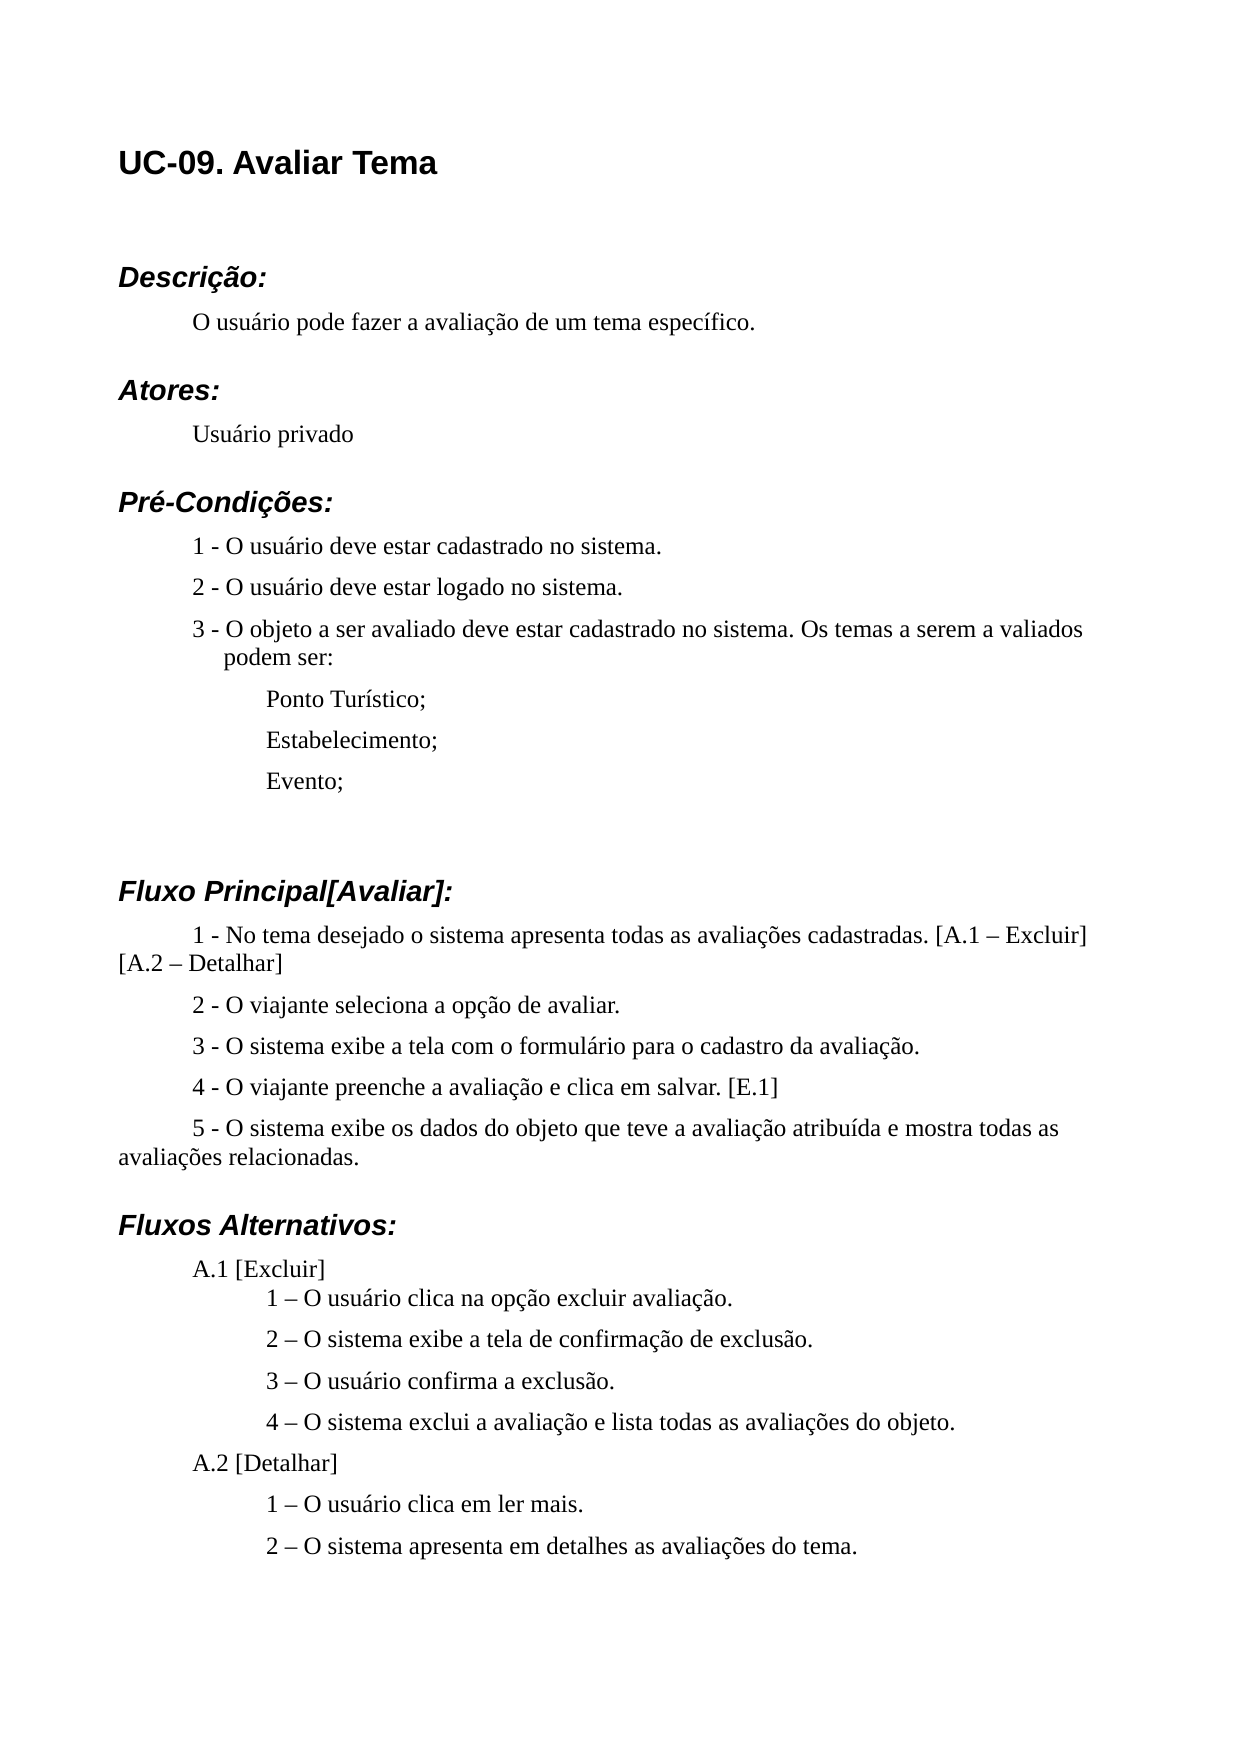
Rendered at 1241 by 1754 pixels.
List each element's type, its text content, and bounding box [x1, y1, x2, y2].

text Estabelecimento; [118, 725, 1122, 754]
subtitle Fluxos Alternativos: [118, 1208, 1122, 1242]
text 3 - O sistema exibe a tela com o formulário para o cadastro da avaliação. [118, 1031, 1122, 1060]
text 1 – O usuário clica na opção excluir avaliação. [118, 1283, 1122, 1312]
text Evento; [118, 766, 1122, 795]
text 2 - O viajante seleciona a opção de avaliar. [118, 990, 1122, 1018]
text 1 – O usuário clica em ler mais. [118, 1489, 1122, 1518]
subtitle Pré-Condições: [118, 485, 1122, 519]
text 3 – O usuário confirma a exclusão. [118, 1366, 1122, 1394]
text 4 – O sistema exclui a avaliação e lista todas as avaliações do objeto. [118, 1407, 1122, 1436]
text A.2 [Detalhar] [118, 1448, 1122, 1477]
text 1 - No tema desejado o sistema apresenta todas as avaliações cadastradas. [A.1 – Excluir][A.2 – Detalhar] [118, 920, 1122, 977]
text 4 - O viajante preenche a avaliação e clica em salvar. [E.1] [118, 1072, 1122, 1101]
text 5 - O sistema exibe os dados do objeto que teve a avaliação atribuída e mostra todas as avaliações relacionadas. [118, 1113, 1122, 1171]
subtitle Fluxo Principal[Avaliar]: [118, 874, 1122, 907]
text 3 - O objeto a ser avaliado deve estar cadastrado no sistema. Os temas a serem a valiados podem ser: [118, 614, 1122, 671]
text Ponto Turístico; [118, 684, 1122, 712]
text 1 - O usuário deve estar cadastrado no sistema. [118, 531, 1122, 560]
subtitle UC-09. Avaliar Tema [118, 143, 1122, 182]
text Usuário privado [118, 419, 1122, 448]
text A.1 [Excluir] [118, 1254, 1122, 1283]
text 2 - O usuário deve estar logado no sistema. [118, 572, 1122, 601]
text 2 – O sistema exibe a tela de confirmação de exclusão. [118, 1324, 1122, 1353]
text 2 – O sistema apresenta em detalhes as avaliações do tema. [118, 1531, 1122, 1559]
text O usuário pode fazer a avaliação de um tema específico. [118, 307, 1122, 335]
subtitle Descrição: [118, 261, 1122, 294]
subtitle Atores: [118, 373, 1122, 406]
